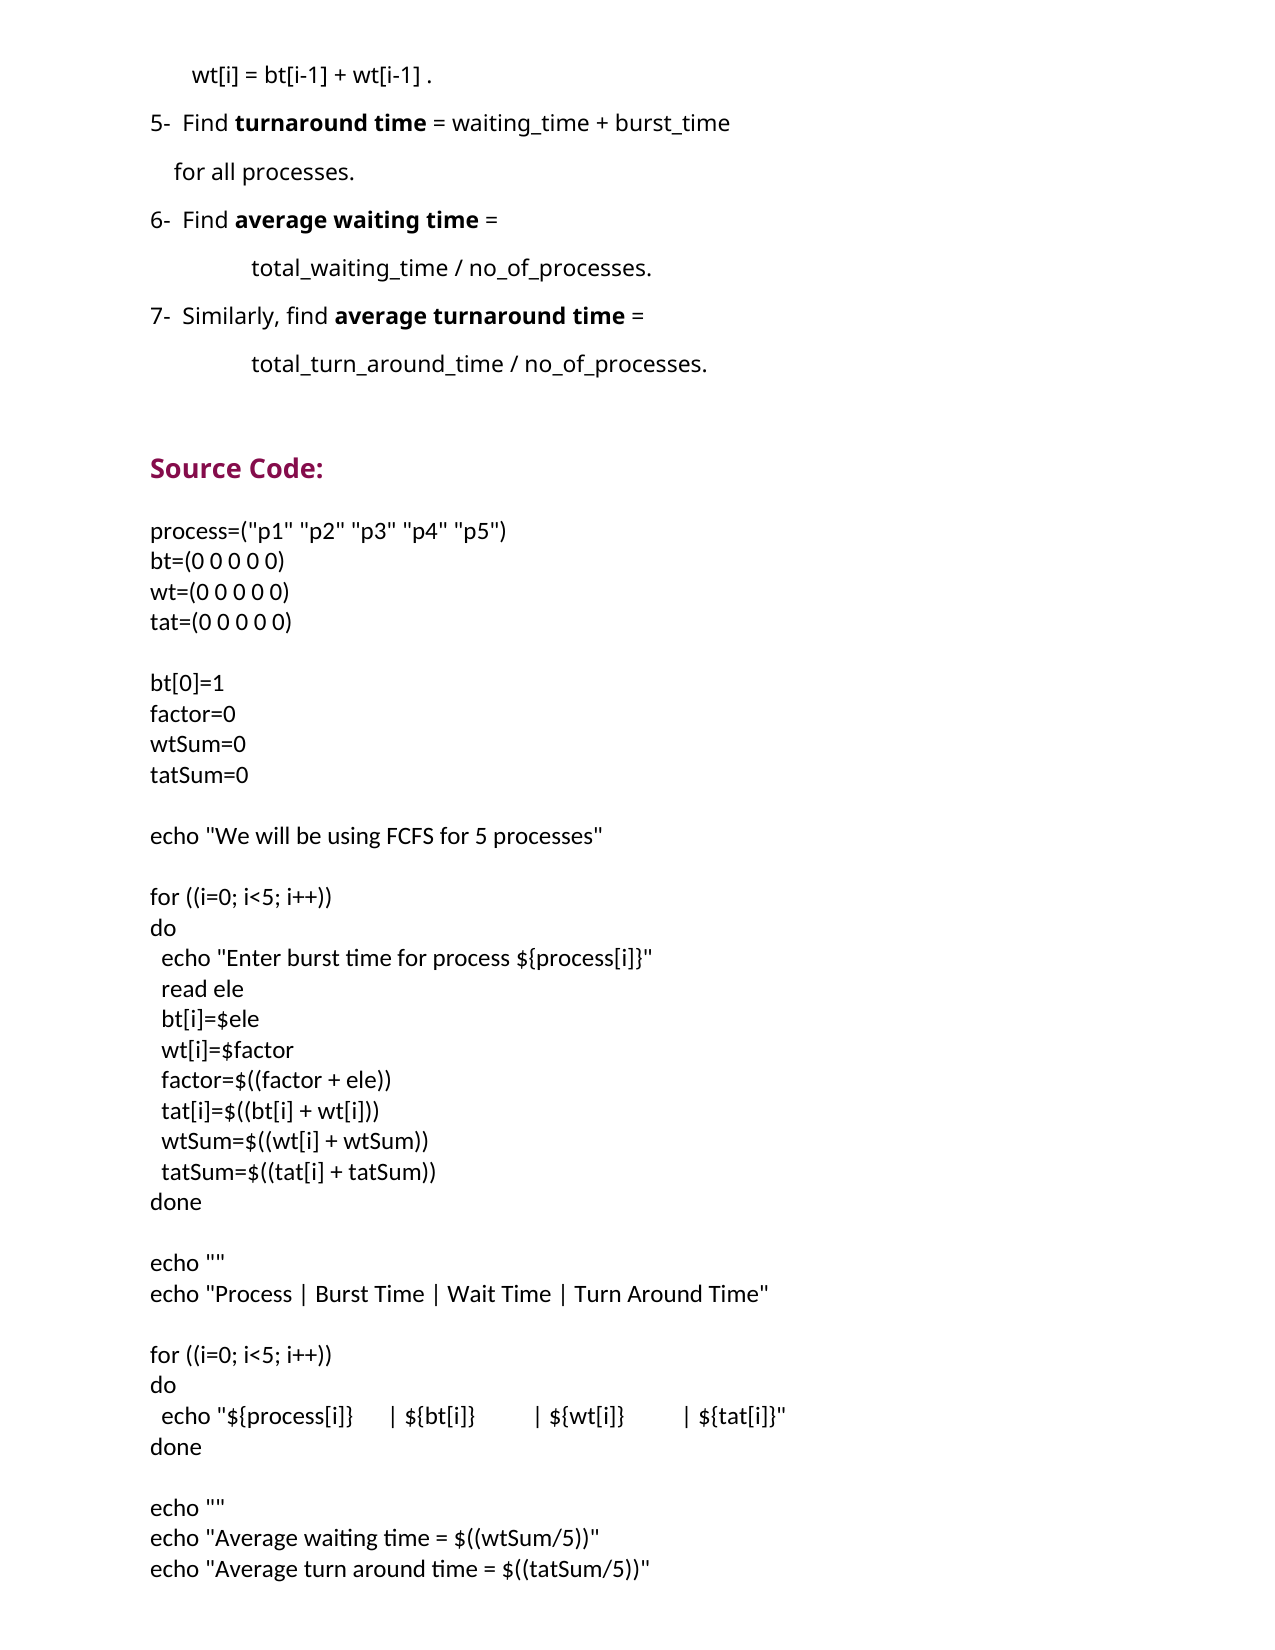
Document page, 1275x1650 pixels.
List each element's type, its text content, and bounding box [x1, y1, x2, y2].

text echo "Process | Burst Time | Wait Time | Turn Around Time" [150, 1278, 1216, 1308]
text tatSum=$((tat[i] + tatSum)) [150, 1156, 1216, 1186]
text for ((i=0; i<5; i++)) [150, 881, 1216, 912]
text echo "" [150, 1247, 1216, 1278]
text echo "Enter burst time for process ${process[i]}" [150, 942, 1216, 973]
text process=("p1" "p2" "p3" "p4" "p5") [150, 515, 1216, 546]
text echo "" [150, 1492, 1216, 1522]
text bt[0]=1 [150, 668, 1216, 698]
subtitle Source Code: [150, 449, 1216, 486]
text 6- Find average waiting time = [150, 204, 1216, 235]
text total_turn_around_time / no_of_processes. [150, 348, 1216, 380]
text echo "Average waiting time = $((wtSum/5))" [150, 1522, 1216, 1553]
text wt[i]=$factor [150, 1034, 1216, 1064]
text tat=(0 0 0 0 0) [150, 607, 1216, 637]
text wt[i] = bt[i-1] + wt[i-1] . [150, 59, 1216, 90]
text echo "Average turn around time = $((tatSum/5))" [150, 1553, 1216, 1583]
text for ((i=0; i<5; i++)) [150, 1339, 1216, 1369]
text wtSum=$((wt[i] + wtSum)) [150, 1125, 1216, 1156]
text 7- Similarly, find average turnaround time = [150, 300, 1216, 331]
text factor=$((factor + ele)) [150, 1064, 1216, 1095]
text bt=(0 0 0 0 0) [150, 546, 1216, 576]
text done [150, 1431, 1216, 1461]
text tatSum=0 [150, 759, 1216, 790]
text 5- Find turnaround time = waiting_time + burst_time [150, 107, 1216, 138]
text read ele [150, 973, 1216, 1003]
text echo "${process[i]} | ${bt[i]} | ${wt[i]} | ${tat[i]}" [150, 1400, 1216, 1431]
text echo "We will be using FCFS for 5 processes" [150, 820, 1216, 851]
text total_waiting_time / no_of_processes. [150, 252, 1216, 283]
text wtSum=0 [150, 729, 1216, 759]
text for all processes. [150, 156, 1216, 187]
text done [150, 1186, 1216, 1217]
text wt=(0 0 0 0 0) [150, 576, 1216, 607]
text factor=0 [150, 698, 1216, 729]
text bt[i]=$ele [150, 1003, 1216, 1034]
text tat[i]=$((bt[i] + wt[i])) [150, 1095, 1216, 1125]
text do [150, 912, 1216, 942]
text do [150, 1369, 1216, 1400]
